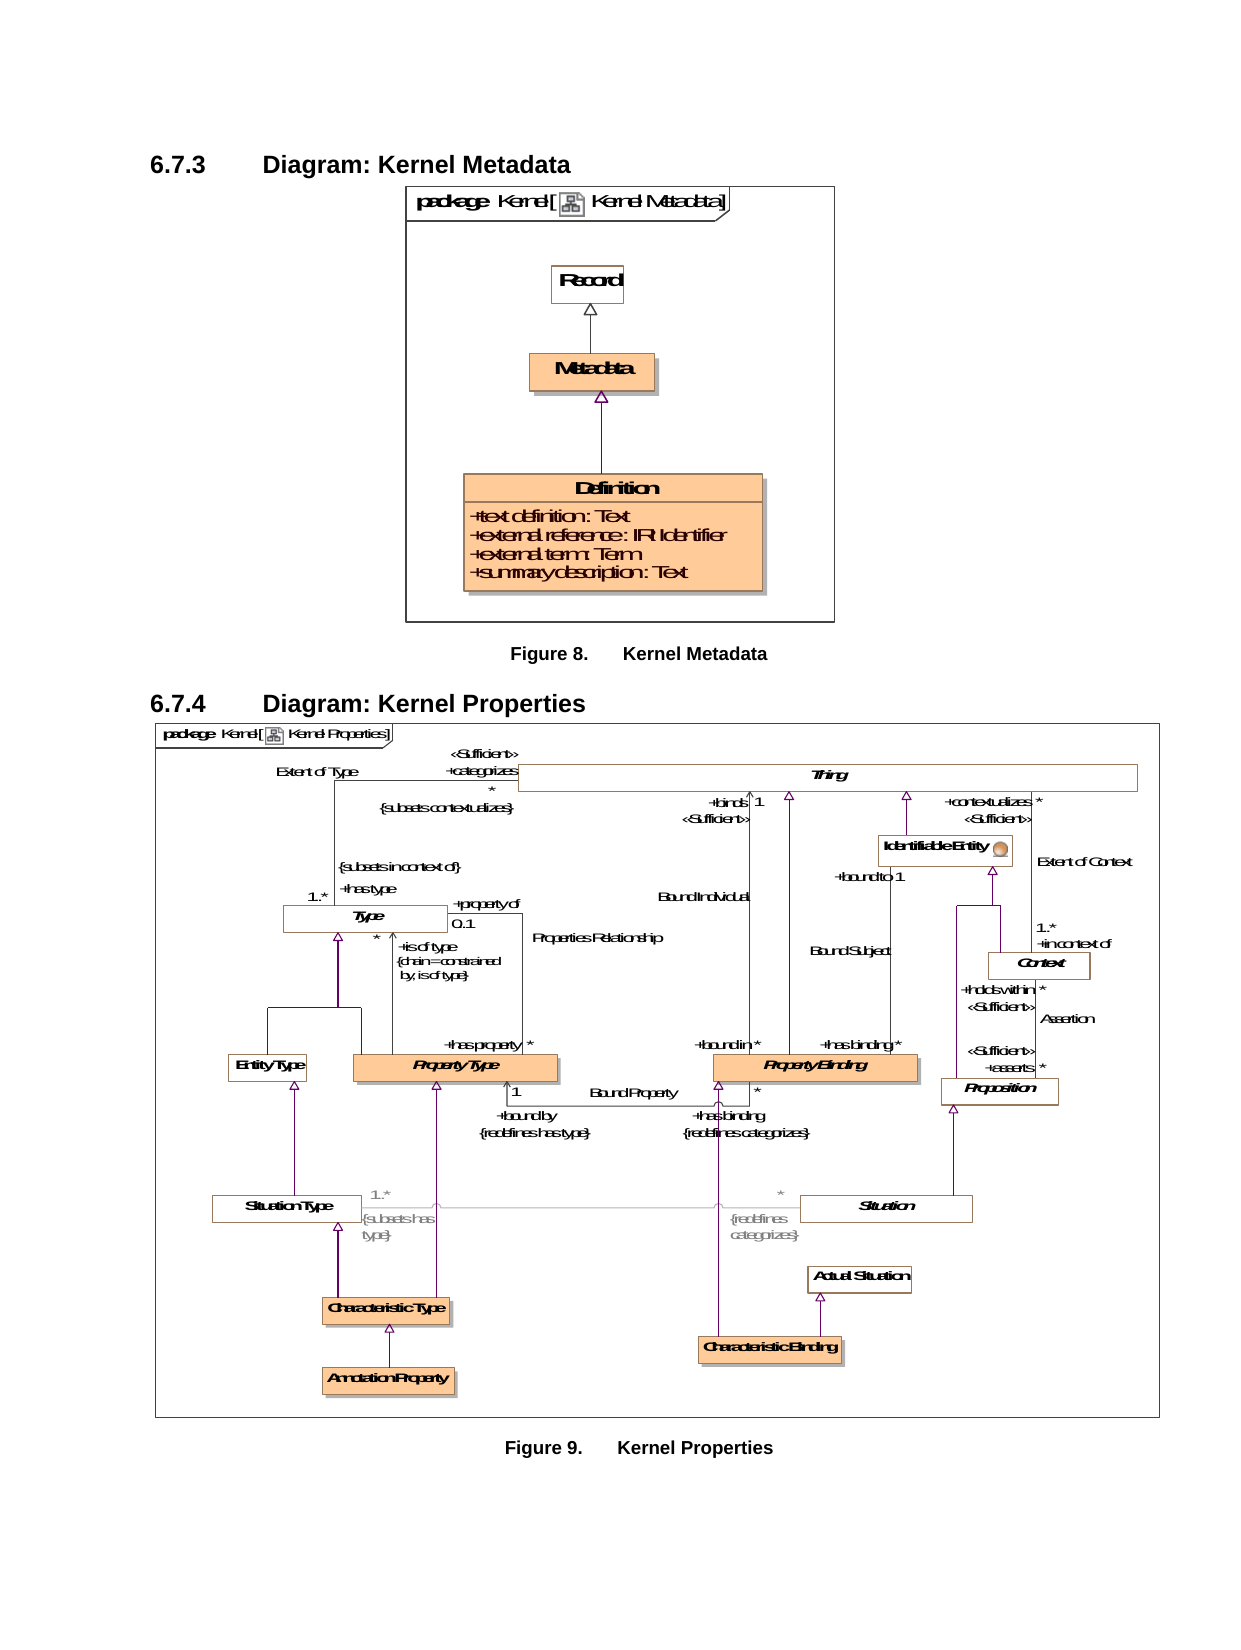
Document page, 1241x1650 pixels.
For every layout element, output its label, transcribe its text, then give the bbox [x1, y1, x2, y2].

subtitle Diagram: Kernel Metadata [150, 150, 1090, 179]
list Kernel Metadata [187, 642, 1090, 664]
subtitle Diagram: Kernel Properties [150, 689, 1090, 717]
list Kernel Properties [187, 1437, 1090, 1458]
